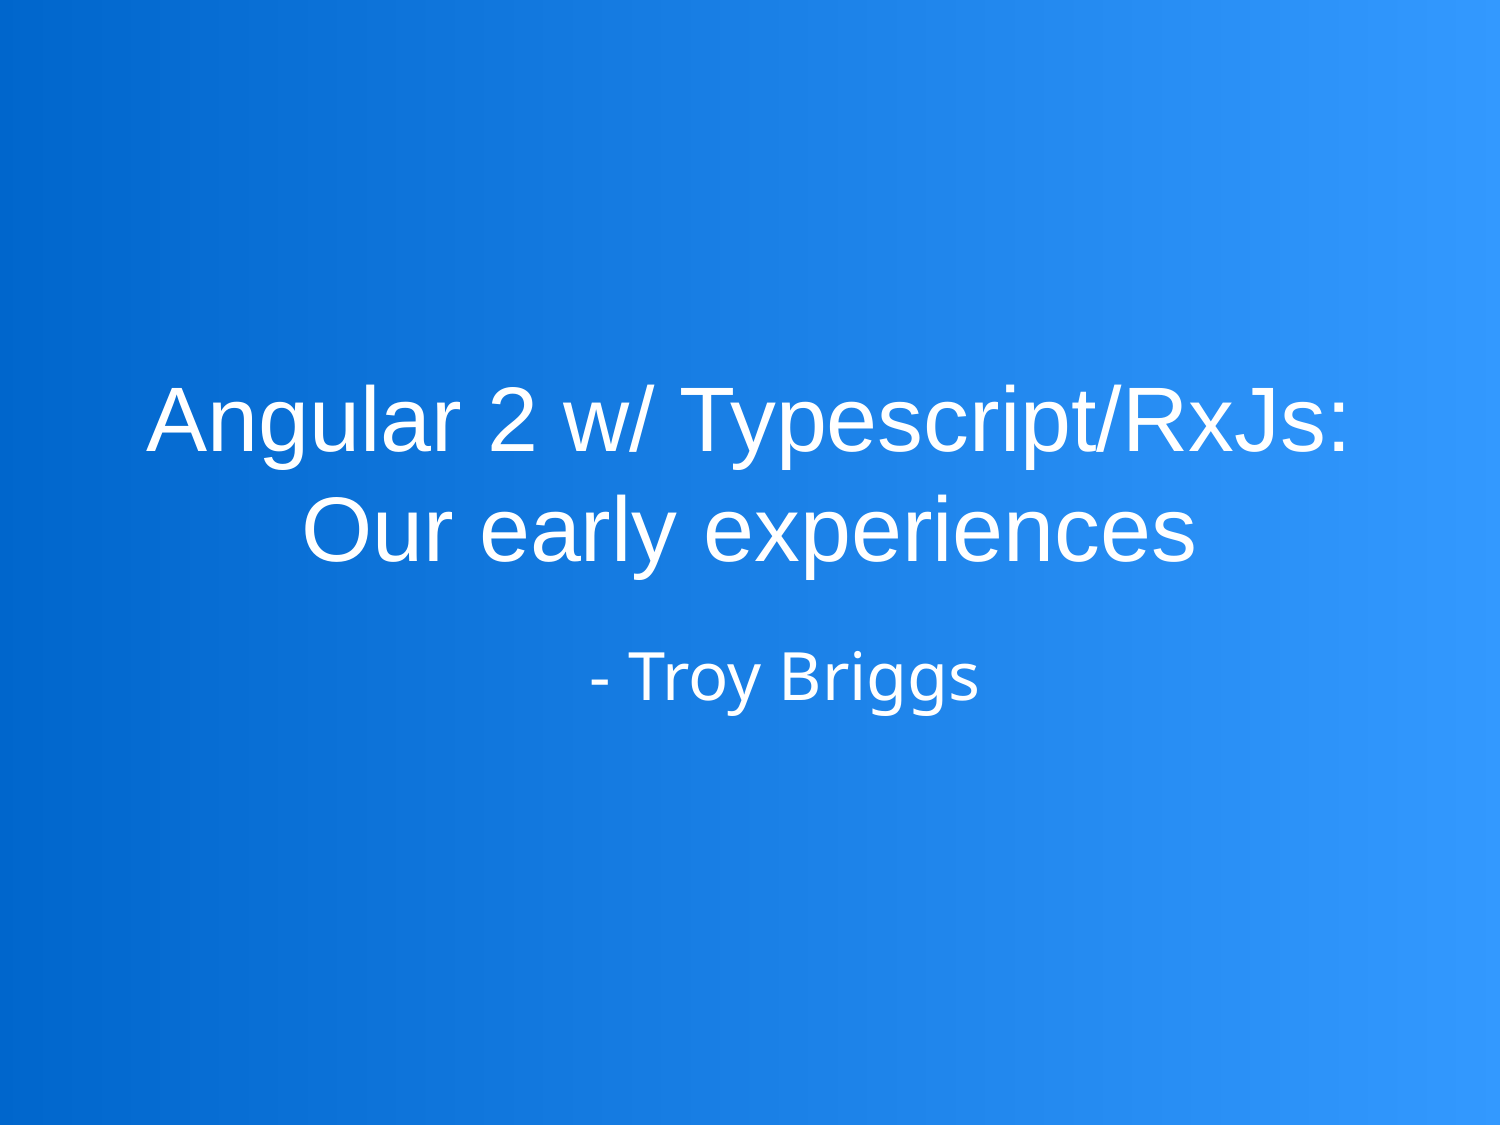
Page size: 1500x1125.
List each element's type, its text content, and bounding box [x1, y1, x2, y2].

list - Troy Briggs [0, 629, 1500, 917]
title Angular 2 w/ Typescript/RxJs: Our early experiences [112, 349, 1388, 591]
